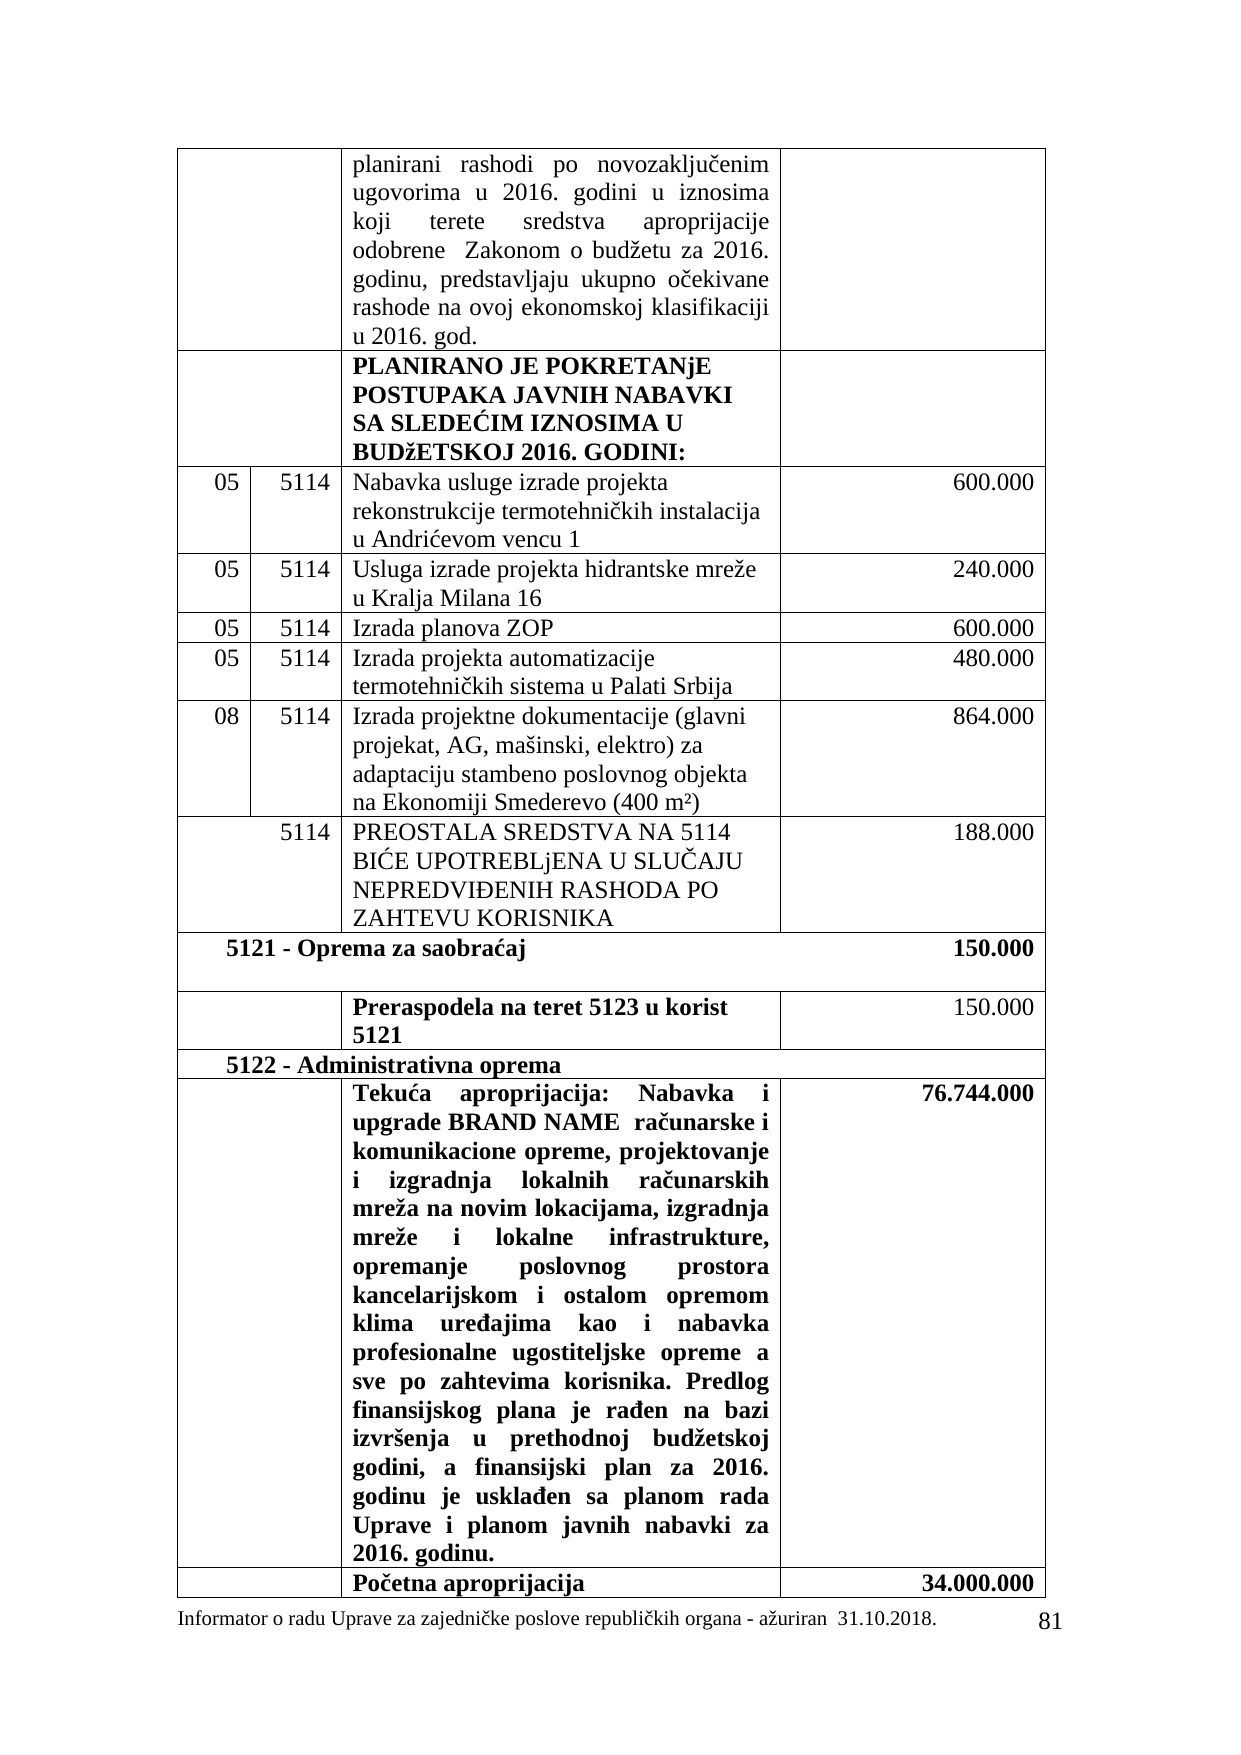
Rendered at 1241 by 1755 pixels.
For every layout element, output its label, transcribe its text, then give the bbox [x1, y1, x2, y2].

table_cell [781, 351, 1045, 466]
table_cell Tekuća aproprijacija: Nabavka i upgrade BRAND NAME računarske i komunikacione opreme, projektovanje i izgradnja lokalnih računarskih mreža na novim lokacijama, izgradnja mreže i lokalne infrastrukture, opremanje poslovnog prostora kancelarijskom i ostalom opremom klima uređajima kao i nabavka profesionalne ugostitelјske opreme a sve po zahtevima korisnika. Predlog finansijskog plana je rađen na bazi izvršenja u prethodnoj budžetskoj godini, a finansijski plan za 2016. godinu je usklađen sa planom rada Uprave i planom javnih nabavki za 2016. godinu. [342, 1079, 780, 1567]
table_cell 05 [178, 554, 250, 612]
table_cell 5121 - Oprema za saobraćaj 150.000 [178, 933, 1045, 991]
table_cell [178, 1079, 341, 1567]
table_cell [178, 992, 341, 1049]
table_cell 34.000.000 [781, 1568, 1045, 1597]
table_cell [178, 351, 341, 466]
table_cell 76.744.000 [781, 1079, 1045, 1567]
table_cell Početna aproprijacija [342, 1568, 780, 1597]
table_cell Usluga izrade projekta hidrantske mreže u Kralјa Milana 16 [342, 554, 780, 612]
table_cell 05 [178, 643, 250, 700]
table_cell 5114 [178, 817, 341, 932]
table_cell 188.000 [781, 817, 1045, 932]
table_cell 05 [178, 467, 250, 553]
table_cell Izrada planova ZOP [342, 613, 780, 642]
table_cell Izrada projekta automatizacije termotehničkih sistema u Palati Srbija [342, 643, 780, 700]
table_cell [178, 1568, 341, 1597]
table_cell 05 [178, 613, 250, 642]
table_cell 08 [178, 701, 250, 816]
table_cell PLANIRANO JE POKRETANјE POSTUPAKA JAVNIH NABAVKI SA SLEDEĆIM IZNOSIMA U BUDžETSKOJ 2016. GODINI: [342, 351, 780, 466]
table_cell 5114 [251, 467, 341, 553]
table_cell [781, 149, 1045, 350]
table_cell 600.000 [781, 613, 1045, 642]
table_cell Preraspodela na teret 5123 u korist 5121 [342, 992, 780, 1049]
table_cell Izrada projektne dokumentacije (glavni projekat, AG, mašinski, elektro) za adaptaciju stambeno poslovnog objekta na Ekonomiji Smederevo (400 m²) [342, 701, 780, 816]
table_cell 5114 [251, 613, 341, 642]
table_cell planirani rashodi po novozaklјučenim ugovorima u 2016. godini u iznosima koji terete sredstva aproprijacije odobrene Zakonom o budžetu za 2016. godinu, predstavlјaju ukupno očekivane rashode na ovoj ekonomskoj klasifikaciji u 2016. god. [342, 149, 780, 350]
table_cell Nabavka usluge izrade projekta rekonstrukcije termotehničkih instalacija u Andrićevom vencu 1 [342, 467, 780, 553]
table_cell 600.000 [781, 467, 1045, 553]
table_cell PREOSTALA SREDSTVA NA 5114 BIĆE UPOTREBLjENA U SLUČAJU NEPREDVIĐENIH RASHODA PO ZAHTEVU KORISNIKA [342, 817, 780, 932]
table_cell [178, 149, 341, 350]
table_cell 480.000 [781, 643, 1045, 700]
table_cell 150.000 [781, 992, 1045, 1049]
table_cell 864.000 [781, 701, 1045, 816]
table_cell 240.000 [781, 554, 1045, 612]
table_cell 5122 - Administrativna oprema [178, 1050, 1045, 1077]
table_cell 5114 [251, 643, 341, 700]
table_cell 5114 [251, 701, 341, 816]
table_cell 5114 [251, 554, 341, 612]
